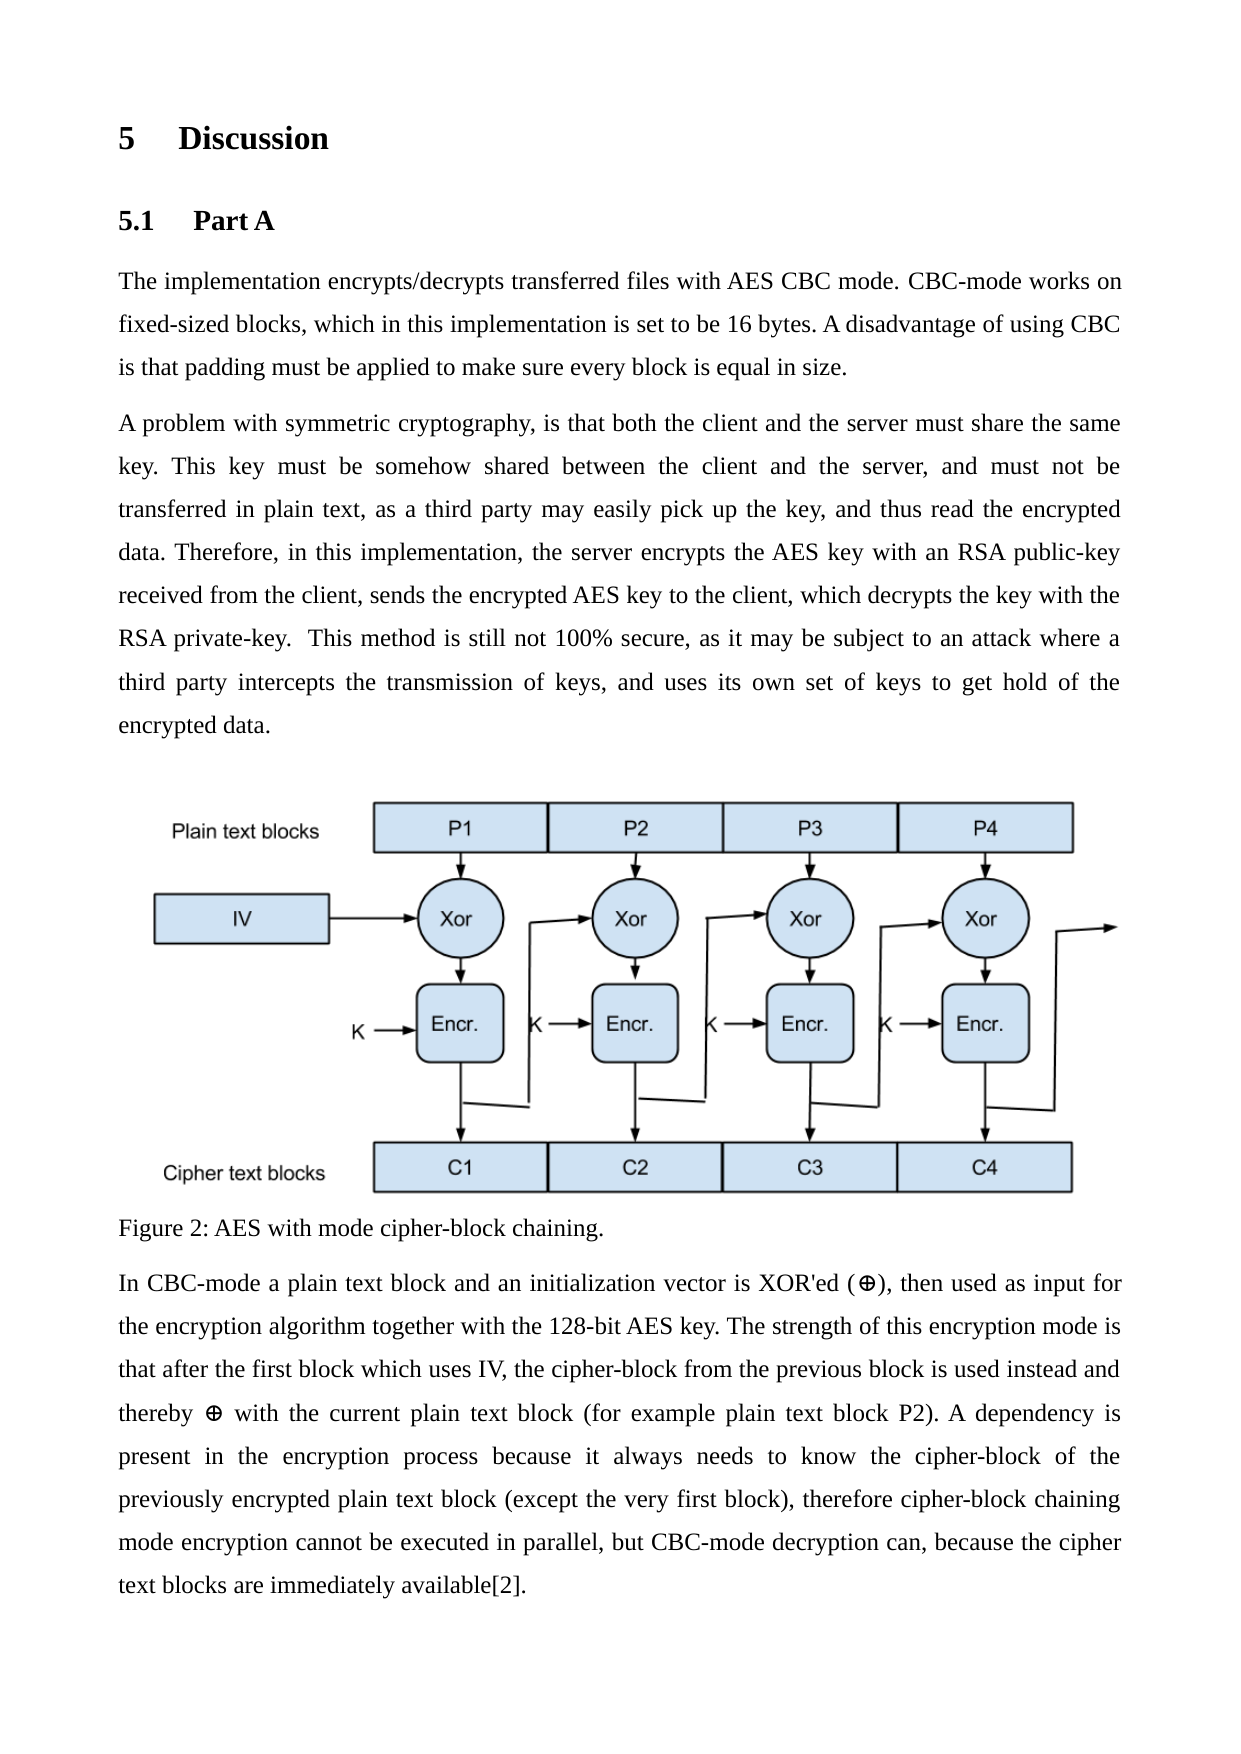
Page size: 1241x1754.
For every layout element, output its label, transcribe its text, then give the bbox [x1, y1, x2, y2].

subtitle 5 Discussion [118, 118, 1122, 157]
picture [118, 765, 1123, 1199]
text In CBC-mode a plain text block and an initialization vector is XOR'ed (⊕), then used as input for the encryption algorithm together with the 128-bit AES key. The strength of this encryption mode is that after the first block which uses IV, the cipher-block from the previous block is used instead and thereby ⊕ with the current plain text block (for example plain text block P2). A dependency is present in the encryption process because it always needs to know the cipher-block of the previously encrypted plain text block (except the very first block), therefore cipher-block chaining mode encryption cannot be executed in parallel, but CBC-mode decryption can, because the cipher text blocks are immediately available[2]. [118, 1268, 1122, 1599]
text The implementation encrypts/decrypts transferred files with AES CBC mode. CBC-mode works on fixed-sized blocks, which in this implementation is set to be 16 bytes. A disadvantage of using CBC is that padding must be applied to make sure every block is equal in size. [118, 266, 1122, 381]
subtitle 5.1 Part A [118, 203, 1122, 237]
text Figure 2: AES with mode cipher-block chaining. [118, 1199, 1122, 1241]
text A problem with symmetric cryptography, is that both the client and the server must share the same key. This key must be somehow shared between the client and the server, and must not be transferred in plain text, as a third party may easily pick up the key, and thus read the encrypted data. Therefore, in this implementation, the server encrypts the AES key with an RSA public-key received from the client, sends the encrypted AES key to the client, which decrypts the key with the RSA private-key. This method is still not 100% secure, as it may be subject to an attack where a third party intercepts the transmission of keys, and uses its own set of keys to get hold of the encrypted data. [118, 408, 1122, 738]
